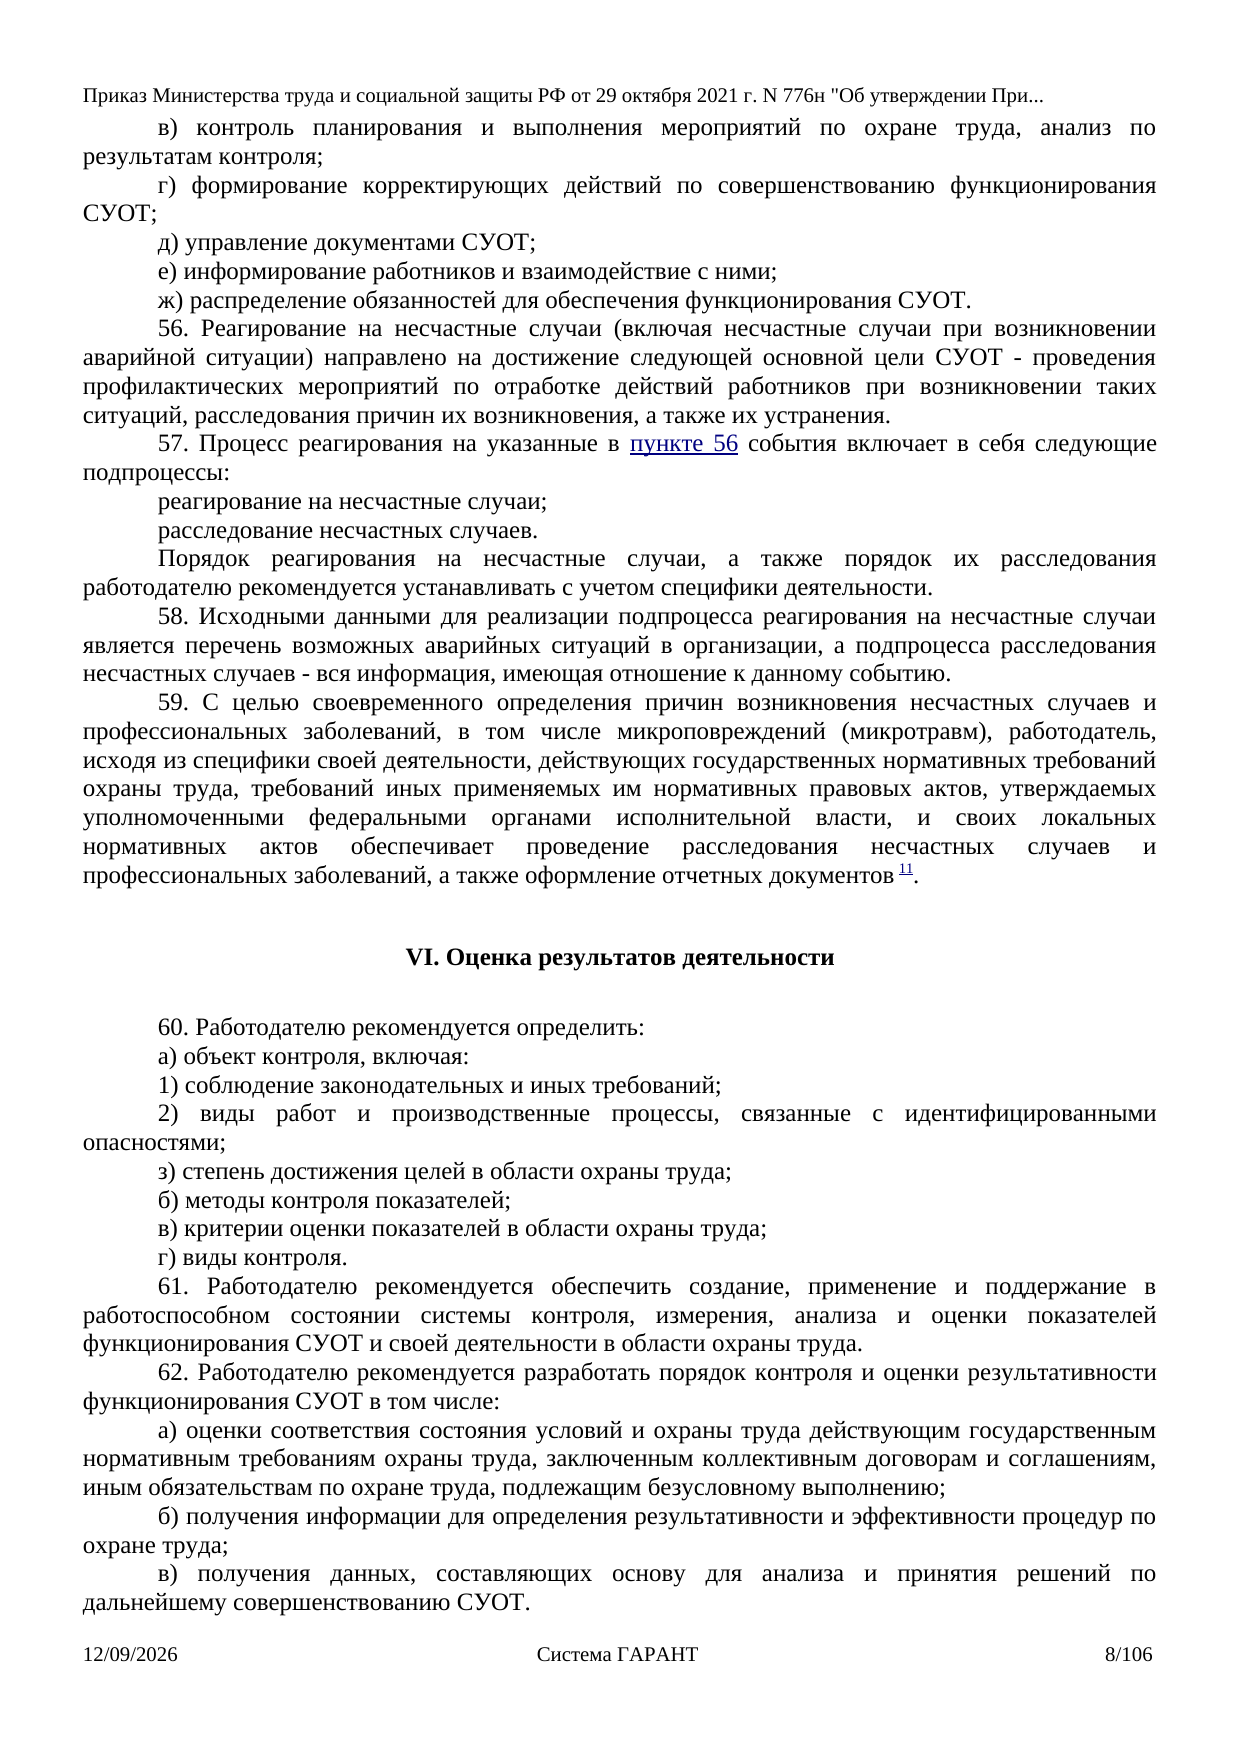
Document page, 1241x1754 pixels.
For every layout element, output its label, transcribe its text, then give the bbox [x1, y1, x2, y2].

text з) степень достижения целей в области охраны труда; [83, 1156, 1157, 1185]
text а) объект контроля, включая: [83, 1041, 1157, 1070]
text 57. Процесс реагирования на указанные в пункте 56 события включает в себя следующие подпроцессы: [83, 428, 1157, 486]
text ж) распределение обязанностей для обеспечения функционирования СУОТ. [83, 285, 1157, 313]
text в) критерии оценки показателей в области охраны труда; [83, 1213, 1157, 1242]
subtitle VI. Оценка результатов деятельности [83, 942, 1157, 971]
text в) контроль планирования и выполнения мероприятий по охране труда, анализ по результатам контроля; [83, 112, 1157, 170]
text 62. Работодателю рекомендуется разработать порядок контроля и оценки результативности функционирования СУОТ в том числе: [83, 1357, 1157, 1415]
text 60. Работодателю рекомендуется определить: [83, 1012, 1157, 1041]
text 61. Работодателю рекомендуется обеспечить создание, применение и поддержание в работоспособном состоянии системы контроля, измерения, анализа и оценки показателей функционирования СУОТ и своей деятельности в области охраны труда. [83, 1271, 1157, 1357]
text Порядок реагирования на несчастные случаи, а также порядок их расследования работодателю рекомендуется устанавливать с учетом специфики деятельности. [83, 543, 1157, 601]
text 59. С целью своевременного определения причин возникновения несчастных случаев и профессиональных заболеваний, в том числе микроповреждений (микротравм), работодатель, исходя из специфики своей деятельности, действующих государственных нормативных требований охраны труда, требований иных применяемых им нормативных правовых актов, утверждаемых уполномоченными федеральными органами исполнительной власти, и своих локальных нормативных актов обеспечивает проведение расследования несчастных случаев и профессиональных заболеваний, а также оформление отчетных документов 11. [83, 687, 1157, 888]
text б) получения информации для определения результативности и эффективности процедур по охране труда; [83, 1501, 1157, 1558]
text е) информирование работников и взаимодействие с ними; [83, 256, 1157, 285]
text 1) соблюдение законодательных и иных требований; [83, 1070, 1157, 1098]
text г) виды контроля. [83, 1242, 1157, 1271]
text в) получения данных, составляющих основу для анализа и принятия решений по дальнейшему совершенствованию СУОТ. [83, 1558, 1157, 1616]
text расследование несчастных случаев. [83, 515, 1157, 543]
text а) оценки соответствия состояния условий и охраны труда действующим государственным нормативным требованиям охраны труда, заключенным коллективным договорам и соглашениям, иным обязательствам по охране труда, подлежащим безусловному выполнению; [83, 1415, 1157, 1501]
text 2) виды работ и производственные процессы, связанные с идентифицированными опасностями; [83, 1098, 1157, 1156]
text б) методы контроля показателей; [83, 1185, 1157, 1213]
text реагирование на несчастные случаи; [83, 486, 1157, 515]
text д) управление документами СУОТ; [83, 227, 1157, 256]
text г) формирование корректирующих действий по совершенствованию функционирования СУОТ; [83, 170, 1157, 227]
text 56. Реагирование на несчастные случаи (включая несчастные случаи при возникновении аварийной ситуации) направлено на достижение следующей основной цели СУОТ - проведения профилактических мероприятий по отработке действий работников при возникновении таких ситуаций, расследования причин их возникновения, а также их устранения. [83, 313, 1157, 428]
text 58. Исходными данными для реализации подпроцесса реагирования на несчастные случаи является перечень возможных аварийных ситуаций в организации, а подпроцесса расследования несчастных случаев - вся информация, имеющая отношение к данному событию. [83, 601, 1157, 687]
